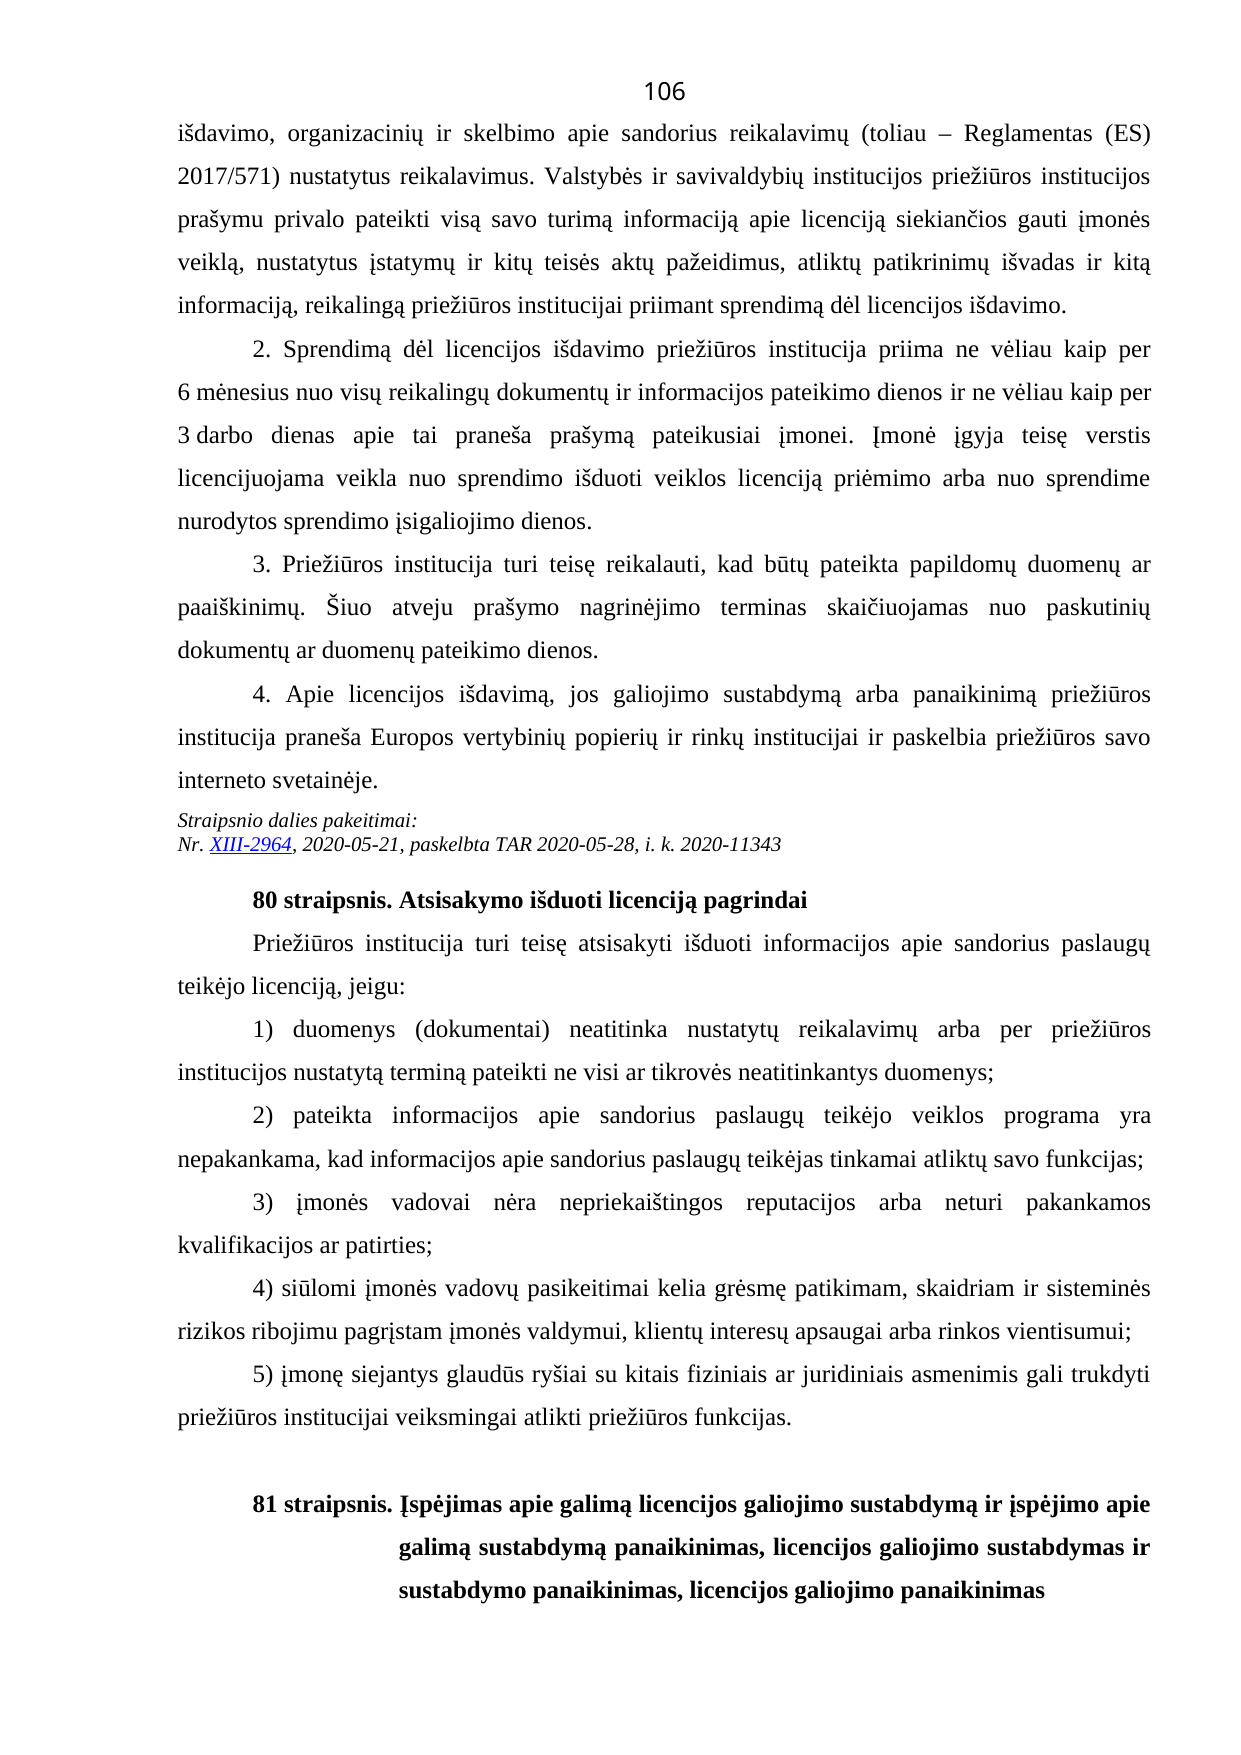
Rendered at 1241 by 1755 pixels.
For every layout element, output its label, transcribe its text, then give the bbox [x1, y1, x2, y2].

text Priežiūros institucija turi teisę atsisakyti išduoti informacijos apie sandorius paslaugų teikėjo licenciją, jeigu: [177, 928, 1152, 1000]
text Nr. XIII-2964, 2020-05-21, paskelbta TAR 2020-05-28, i. k. 2020-11343 [177, 832, 1152, 856]
text 4) siūlomi įmonės vadovų pasikeitimai kelia grėsmę patikimam, skaidriam ir sisteminės rizikos ribojimu pagrįstam įmonės valdymui, klientų interesų apsaugai arba rinkos vientisumui; [177, 1273, 1152, 1345]
text 3) įmonės vadovai nėra nepriekaištingos reputacijos arba neturi pakankamos kvalifikacijos ar patirties; [177, 1187, 1152, 1259]
text 2. Sprendimą dėl licencijos išdavimo priežiūros institucija priima ne vėliau kaip per 6 mėnesius nuo visų reikalingų dokumentų ir informacijos pateikimo dienos ir ne vėliau kaip per 3 darbo dienas apie tai praneša prašymą pateikusiai įmonei. Įmonė įgyja teisę verstis licencijuojama veikla nuo sprendimo išduoti veiklos licenciją priėmimo arba nuo sprendime nurodytos sprendimo įsigaliojimo dienos. [177, 334, 1152, 535]
text 1) duomenys (dokumentai) neatitinka nustatytų reikalavimų arba per priežiūros institucijos nustatytą terminą pateikti ne visi ar tikrovės neatitinkantys duomenys; [177, 1014, 1152, 1086]
text 3. Priežiūros institucija turi teisę reikalauti, kad būtų pateikta papildomų duomenų ar paaiškinimų. Šiuo atveju prašymo nagrinėjimo terminas skaičiuojamas nuo paskutinių dokumentų ar duomenų pateikimo dienos. [177, 549, 1152, 664]
text Straipsnio dalies pakeitimai: [177, 808, 1152, 832]
text išdavimo, organizacinių ir skelbimo apie sandorius reikalavimų (toliau – Reglamentas (ES) 2017/571) nustatytus reikalavimus. Valstybės ir savivaldybių institucijos priežiūros institucijos prašymu privalo pateikti visą savo turimą informaciją apie licenciją siekiančios gauti įmonės veiklą, nustatytus įstatymų ir kitų teisės aktų pažeidimus, atliktų patikrinimų išvadas ir kitą informaciją, reikalingą priežiūros institucijai priimant sprendimą dėl licencijos išdavimo. [177, 118, 1152, 319]
text 4. Apie licencijos išdavimą, jos galiojimo sustabdymą arba panaikinimą priežiūros institucija praneša Europos vertybinių popierių ir rinkų institucijai ir paskelbia priežiūros savo interneto svetainėje. [177, 679, 1152, 794]
text 81 straipsnis. Įspėjimas apie galimą licencijos galiojimo sustabdymą ir įspėjimo apie galimą sustabdymą panaikinimas, licencijos galiojimo sustabdymas ir sustabdymo panaikinimas, licencijos galiojimo panaikinimas [252, 1489, 1152, 1604]
text 80 straipsnis. Atsisakymo išduoti licenciją pagrindai [177, 885, 1152, 914]
text 2) pateikta informacijos apie sandorius paslaugų teikėjo veiklos programa yra nepakankama, kad informacijos apie sandorius paslaugų teikėjas tinkamai atliktų savo funkcijas; [177, 1101, 1152, 1172]
text 5) įmonę siejantys glaudūs ryšiai su kitais fiziniais ar juridiniais asmenimis gali trukdyti priežiūros institucijai veiksmingai atlikti priežiūros funkcijas. [177, 1359, 1152, 1431]
